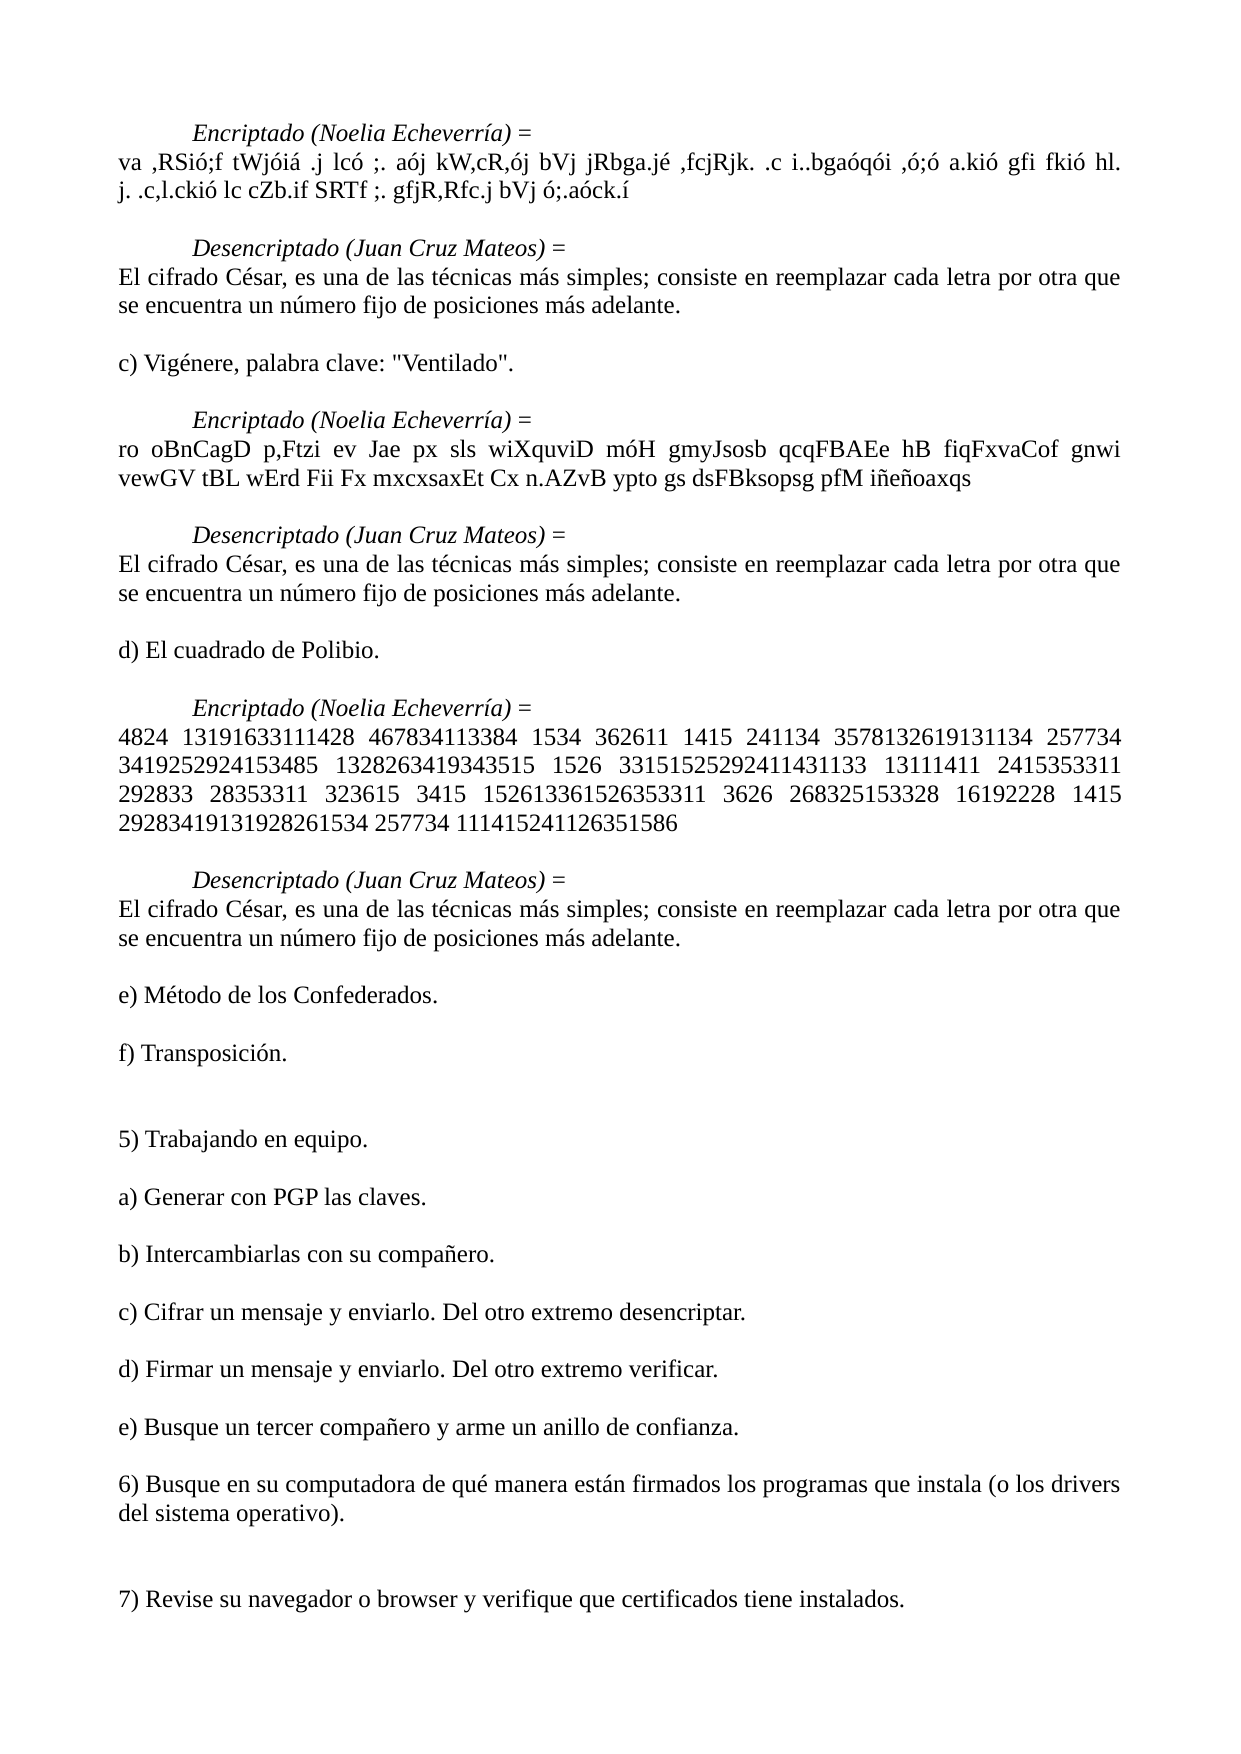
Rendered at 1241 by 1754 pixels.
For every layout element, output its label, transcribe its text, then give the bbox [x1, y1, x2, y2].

text f) Transposición. [118, 1038, 1122, 1067]
text c) Cifrar un mensaje y enviarlo. Del otro extremo desencriptar. [118, 1297, 1122, 1326]
text El cifrado César, es una de las técnicas más simples; consiste en reemplazar cada letra por otra que se encuentra un número fijo de posiciones más adelante. [118, 262, 1122, 319]
text 7) Revise su navegador o browser y verifique que certificados tiene instalados. [118, 1584, 1122, 1613]
text El cifrado César, es una de las técnicas más simples; consiste en reemplazar cada letra por otra que se encuentra un número fijo de posiciones más adelante. [118, 549, 1122, 607]
text d) El cuadrado de Polibio. [118, 636, 1122, 664]
text Encriptado (Noelia Echeverría) = [118, 406, 1122, 434]
text Desencriptado (Juan Cruz Mateos) = [118, 233, 1122, 262]
text 5) Trabajando en equipo. [118, 1124, 1122, 1153]
text c) Vigénere, palabra clave: "Ventilado". [118, 348, 1122, 377]
text e) Método de los Confederados. [118, 981, 1122, 1009]
text 4824 13191633111428 467834113384 1534 362611 1415 241134 3578132619131134 257734 3419252924153485 1328263419343515 1526 33151525292411431133 13111411 2415353311 292833 28353311 323615 3415 152613361526353311 3626 268325153328 16192228 1415 29283419131928261534 257734 111415241126351586 [118, 722, 1122, 837]
text a) Generar con PGP las claves. [118, 1182, 1122, 1211]
text b) Intercambiarlas con su compañero. [118, 1239, 1122, 1268]
text d) Firmar un mensaje y enviarlo. Del otro extremo verificar. [118, 1354, 1122, 1383]
text El cifrado César, es una de las técnicas más simples; consiste en reemplazar cada letra por otra que se encuentra un número fijo de posiciones más adelante. [118, 894, 1122, 952]
text Encriptado (Noelia Echeverría) = [118, 118, 1122, 147]
text Desencriptado (Juan Cruz Mateos) = [118, 866, 1122, 894]
text Encriptado (Noelia Echeverría) = [118, 693, 1122, 722]
text va ,RSió;f tWjóiá .j lcó ;. aój kW,cR,ój bVj jRbga.jé ,fcjRjk. .c i..bgaóqói ,ó;ó a.kió gfi fkió hl. j. .c,l.ckió lc cZb.if SRTf ;. gfjR,Rfc.j bVj ó;.aóck.í [118, 147, 1122, 204]
text e) Busque un tercer compañero y arme un anillo de confianza. [118, 1412, 1122, 1441]
text 6) Busque en su computadora de qué manera están firmados los programas que instala (o los drivers del sistema operativo). [118, 1469, 1122, 1527]
text ro oBnCagD p,Ftzi ev Jae px sls wiXquviD móH gmyJsosb qcqFBAEe hB fiqFxvaCof gnwi vewGV tBL wErd Fii Fx mxcxsaxEt Cx n.AZvB ypto gs dsFBksopsg pfM iñeñoaxqs [118, 434, 1122, 492]
text Desencriptado (Juan Cruz Mateos) = [118, 521, 1122, 549]
